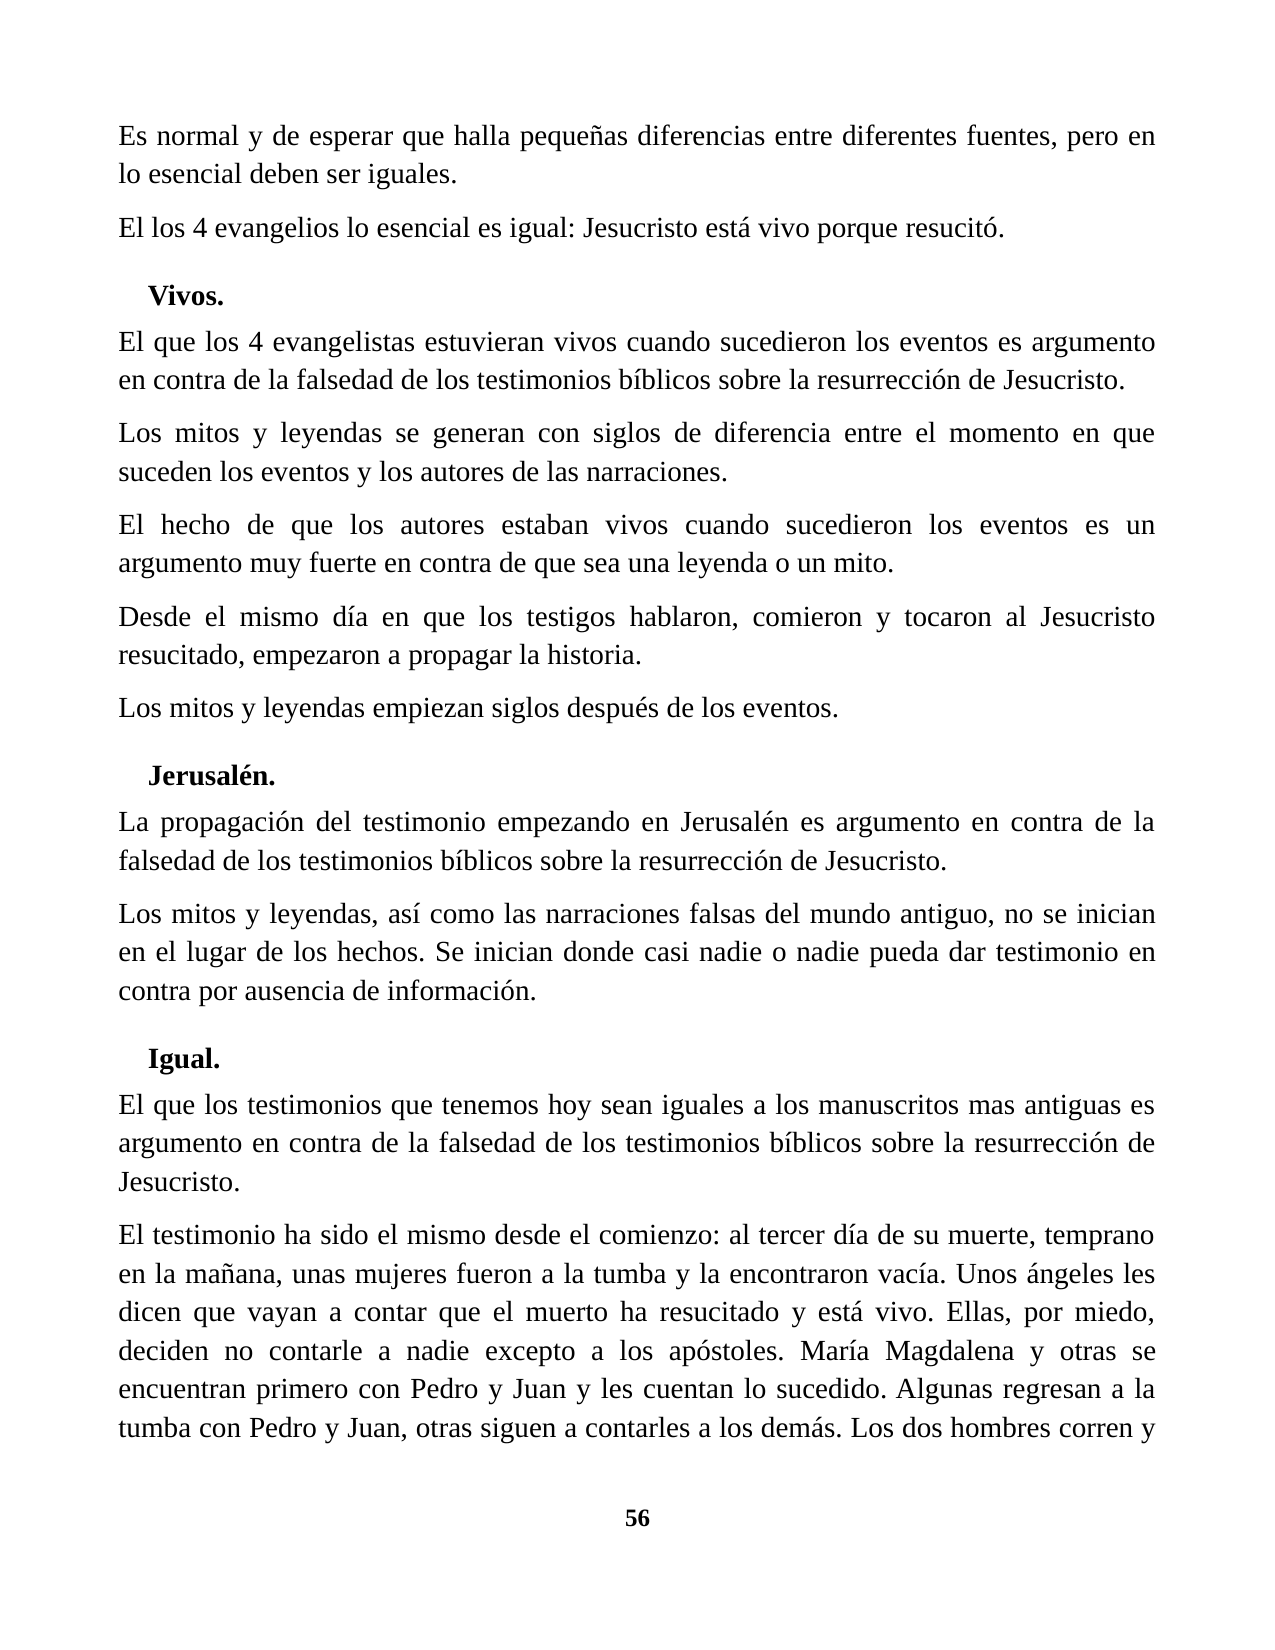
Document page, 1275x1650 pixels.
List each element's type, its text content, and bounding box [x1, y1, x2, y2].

text El testimonio ha sido el mismo desde el comienzo: al tercer día de su muerte, temprano en la mañana, unas mujeres fueron a la tumba y la encontraron vacía. Unos ángeles les dicen que vayan a contar que el muerto ha resucitado y está vivo. Ellas, por miedo, deciden no contarle a nadie excepto a los apóstoles. María Magdalena y otras se encuentran primero con Pedro y Juan y les cuentan lo sucedido. Algunas regresan a la tumba con Pedro y Juan, otras siguen a contarles a los demás. Los dos hombres corren y [118, 1217, 1157, 1443]
text El los 4 evangelios lo esencial es igual: Jesucristo está vivo porque resucitó. [118, 210, 1157, 243]
text El que los testimonios que tenemos hoy sean iguales a los manuscritos mas antiguas es argumento en contra de la falsedad de los testimonios bíblicos sobre la resurrección de Jesucristo. [118, 1087, 1157, 1198]
text Los mitos y leyendas, así como las narraciones falsas del mundo antiguo, no se inician en el lugar de los hechos. Se inician donde casi nadie o nadie pueda dar testimonio en contra por ausencia de información. [118, 896, 1157, 1007]
text Es normal y de esperar que halla pequeñas diferencias entre diferentes fuentes, pero en lo esencial deben ser iguales. [118, 118, 1157, 190]
text El hecho de que los autores estaban vivos cuando sucedieron los eventos es un argumento muy fuerte en contra de que sea una leyenda o un mito. [118, 507, 1157, 579]
text Los mitos y leyendas se generan con siglos de diferencia entre el momento en que suceden los eventos y los autores de las narraciones. [118, 415, 1157, 487]
text Desde el mismo día en que los testigos hablaron, comieron y tocaron al Jesucristo resucitado, empezaron a propagar la historia. [118, 599, 1157, 671]
subtitle Vivos. [148, 277, 1157, 311]
text Los mitos y leyendas empiezan siglos después de los eventos. [118, 690, 1157, 724]
subtitle Igual. [148, 1041, 1157, 1074]
text El que los 4 evangelistas estuvieran vivos cuando sucedieron los eventos es argumento en contra de la falsedad de los testimonios bíblicos sobre la resurrección de Jesucristo. [118, 324, 1157, 396]
subtitle Jerusalén. [148, 758, 1157, 792]
text La propagación del testimonio empezando en Jerusalén es argumento en contra de la falsedad de los testimonios bíblicos sobre la resurrección de Jesucristo. [118, 804, 1157, 876]
